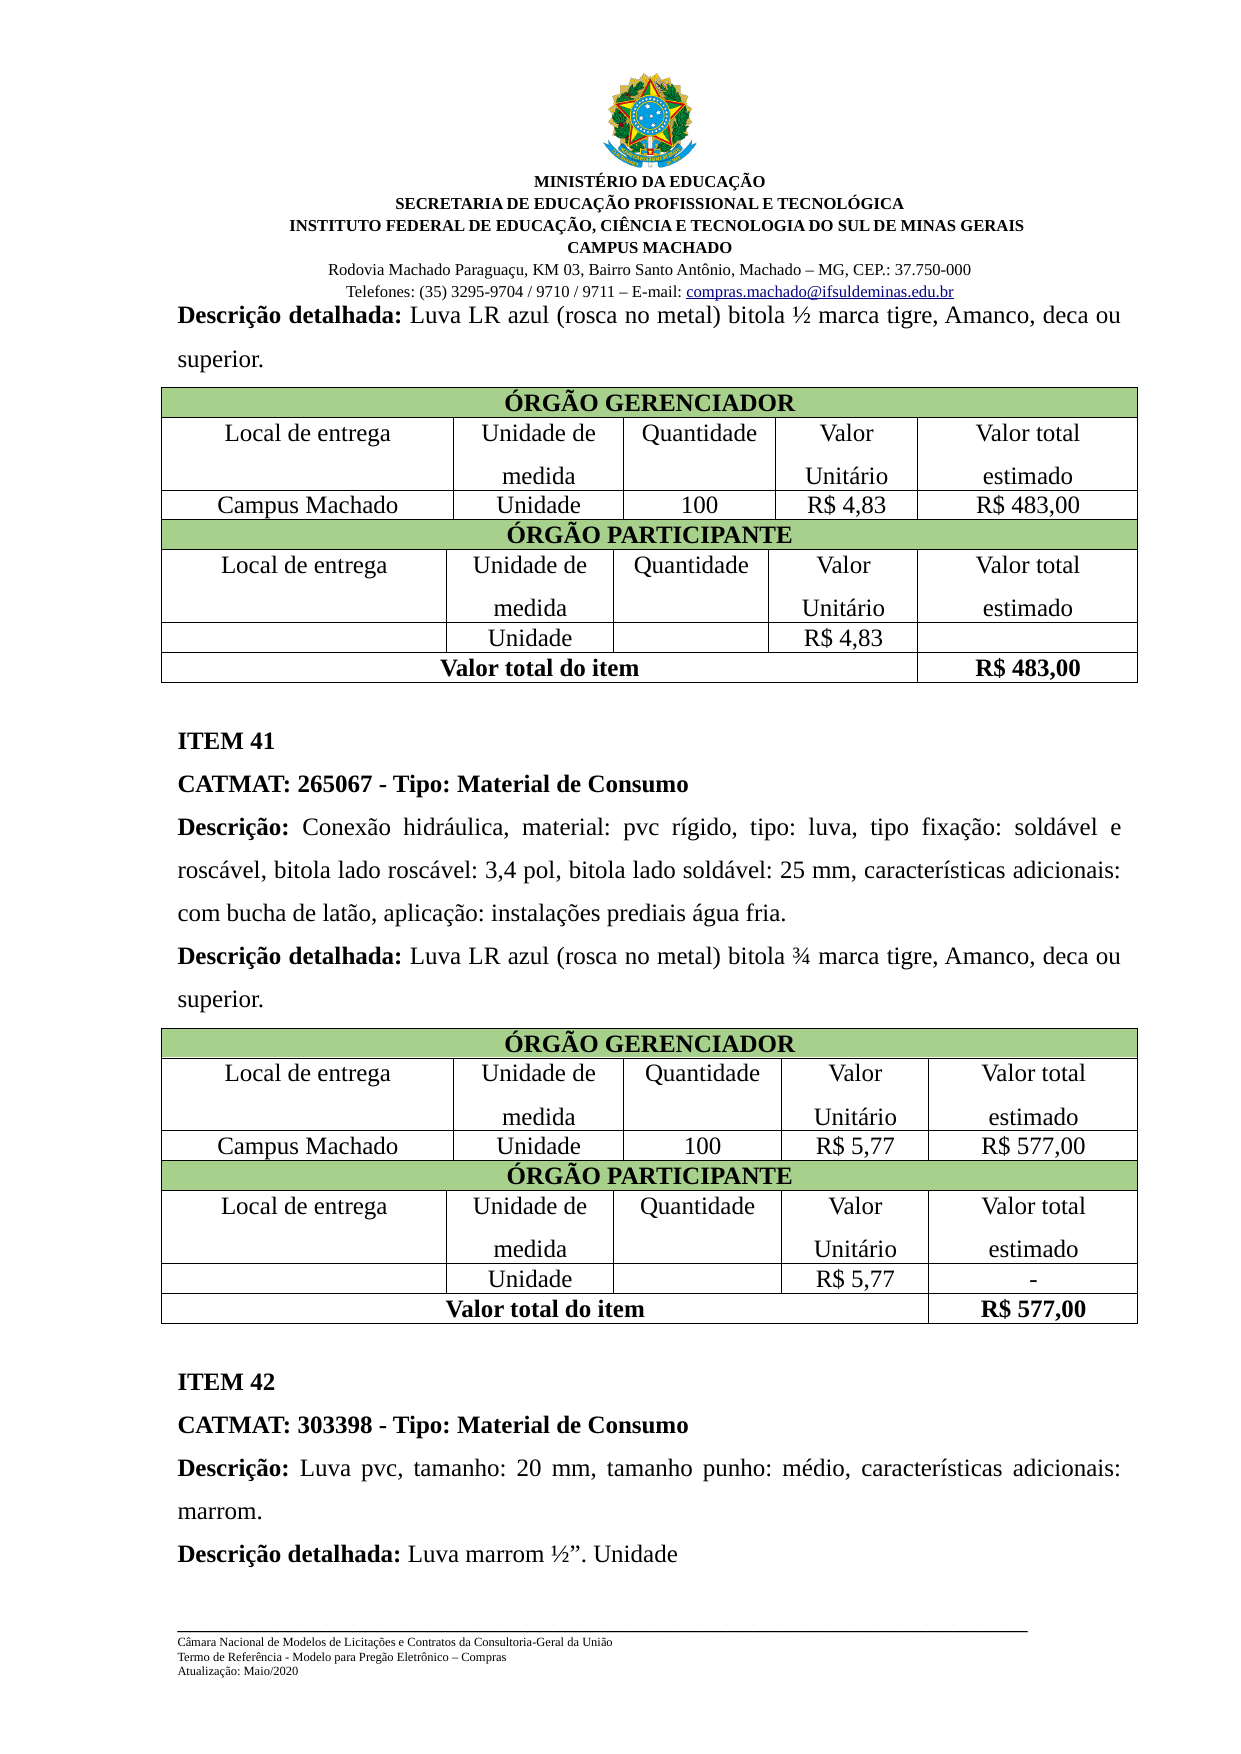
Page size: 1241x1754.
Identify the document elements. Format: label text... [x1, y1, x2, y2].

table_cell [918, 623, 1137, 652]
text CATMAT: 265067 - Tipo: Material de Consumo [177, 769, 1122, 798]
table_cell [614, 623, 768, 652]
table_cell Unidade [447, 1264, 613, 1293]
table_cell R$ 577,00 [929, 1131, 1137, 1160]
table_cell Unidade de medida [454, 1059, 623, 1130]
table_cell [614, 1264, 781, 1293]
table_cell R$ 4,83 [776, 491, 917, 519]
table_cell Quantidade [624, 418, 775, 489]
table_header ÓRGÃO GERENCIADOR [162, 1029, 1137, 1057]
table_cell Unidade [447, 623, 613, 652]
table_cell Unidade [454, 1131, 623, 1160]
table_cell Quantidade [614, 1191, 781, 1263]
table_cell Valor Unitário [776, 418, 917, 489]
table_cell [162, 1264, 446, 1293]
table_cell Quantidade [624, 1059, 781, 1130]
picture [643, 163, 658, 168]
table_cell - [929, 1264, 1137, 1293]
table_cell 100 [624, 491, 775, 519]
table_cell R$ 4,83 [769, 623, 917, 652]
table_cell R$ 483,00 [918, 653, 1137, 682]
text Descrição detalhada: Luva marrom ½”. Unidade [177, 1539, 1122, 1568]
table_cell R$ 5,77 [782, 1131, 928, 1160]
table_cell Campus Machado [162, 491, 453, 519]
table_cell Campus Machado [162, 1131, 453, 1160]
table_cell Valor total estimado [918, 550, 1137, 622]
text Descrição: Conexão hidráulica, material: pvc rígido, tipo: luva, tipo fixação: soldável e roscável, bitola lado roscável: 3,4 pol, bitola lado soldável: 25 mm, características adicionais: com bucha de latão, aplicação: instalações prediais água fria. [177, 812, 1122, 927]
table_cell Valor Unitário [782, 1191, 928, 1263]
text Descrição detalhada: Luva LR azul (rosca no metal) bitola ¾ marca tigre, Amanco, deca ou superior. [177, 941, 1122, 1013]
table_cell Local de entrega [162, 550, 446, 622]
table_cell ÓRGÃO PARTICIPANTE [162, 1161, 1137, 1190]
table_cell Unidade [454, 491, 623, 519]
table_cell Valor Unitário [782, 1059, 928, 1130]
table_cell Local de entrega [162, 1191, 446, 1263]
table_cell Unidade de medida [447, 550, 613, 622]
table_cell R$ 483,00 [918, 491, 1137, 519]
text Descrição detalhada: Luva LR azul (rosca no metal) bitola ½ marca tigre, Amanco, deca ou superior. [177, 301, 1122, 372]
table_cell R$ 577,00 [929, 1294, 1137, 1322]
table_cell Valor total do item [162, 1294, 928, 1322]
text Descrição: Luva pvc, tamanho: 20 mm, tamanho punho: médio, características adicionais: marrom. [177, 1453, 1122, 1525]
text CATMAT: 303398 - Tipo: Material de Consumo [177, 1410, 1122, 1438]
table_cell ÓRGÃO PARTICIPANTE [162, 520, 1137, 549]
table_cell Local de entrega [162, 1059, 453, 1130]
table_cell [162, 623, 446, 652]
table_cell Valor total estimado [929, 1191, 1137, 1263]
table_cell Unidade de medida [447, 1191, 613, 1263]
table_cell R$ 5,77 [782, 1264, 928, 1293]
text ITEM 41 [177, 726, 1122, 754]
picture [603, 73, 697, 168]
table_cell Quantidade [614, 550, 768, 622]
picture [669, 149, 680, 155]
table_cell Valor total estimado [929, 1059, 1137, 1130]
table_cell Valor total estimado [918, 418, 1137, 489]
table_header ÓRGÃO GERENCIADOR [162, 388, 1137, 417]
table_cell 100 [624, 1131, 781, 1160]
table_cell Valor Unitário [769, 550, 917, 622]
table_cell Local de entrega [162, 418, 453, 489]
text ITEM 42 [177, 1367, 1122, 1395]
table_cell Valor total do item [162, 653, 917, 682]
table_cell Unidade de medida [454, 418, 623, 489]
